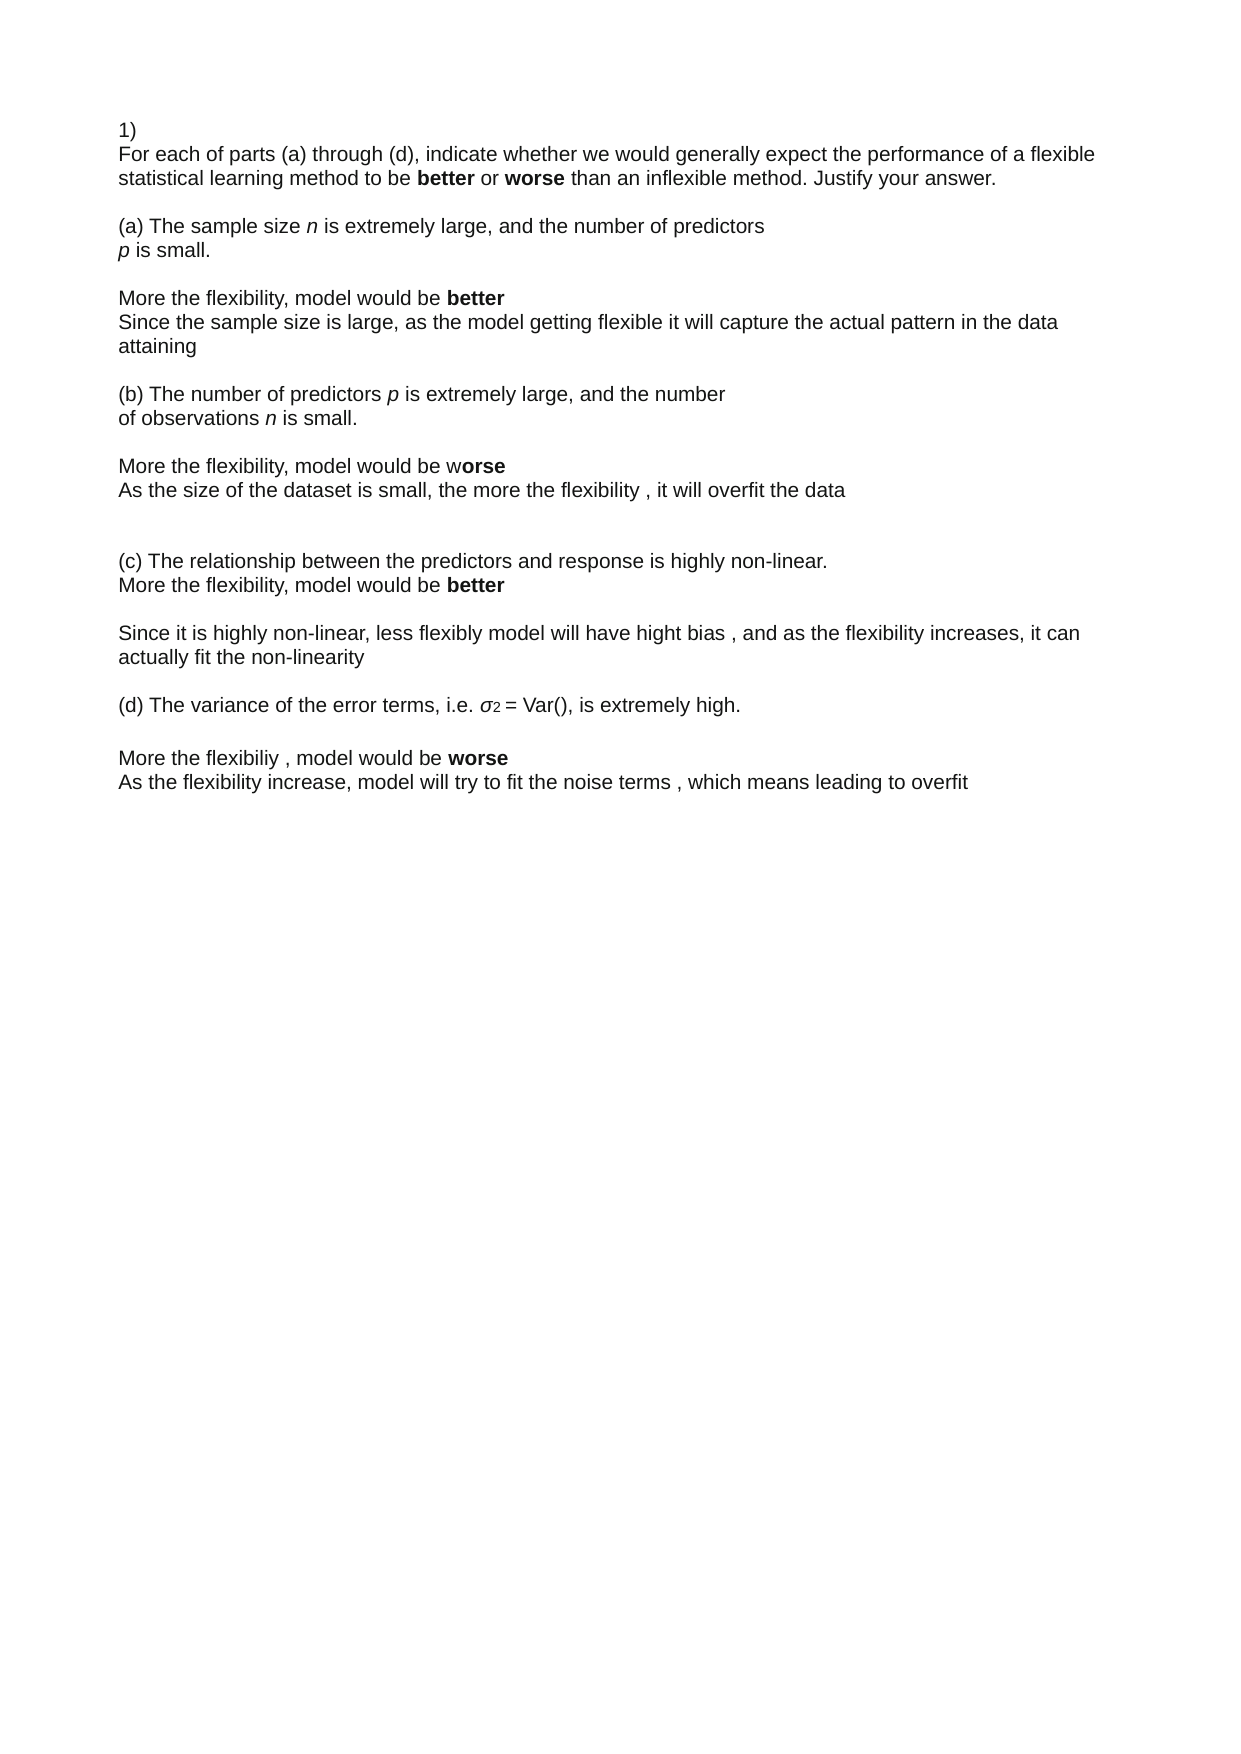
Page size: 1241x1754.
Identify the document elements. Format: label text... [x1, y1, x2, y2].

text (c) The relationship between the predictors and response is highly non-linear. [118, 549, 1131, 573]
text (a) The sample size n is extremely large, and the number of predictors [118, 214, 1131, 238]
text of observations n is small. [118, 406, 1131, 429]
text More the flexibility, model would be better [118, 573, 1131, 597]
text Since the sample size is large, as the model getting flexible it will capture the actual pattern in the data attaining [118, 310, 1131, 358]
text More the flexibility, model would be better [118, 286, 1131, 310]
text Since it is highly non-linear, less flexibly model will have hight bias , and as the flexibility increases, it can actually fit the non-linearity [118, 621, 1131, 669]
text As the flexibility increase, model will try to fit the noise terms , which means leading to overfit [118, 770, 1131, 794]
text (b) The number of predictors p is extremely large, and the number [118, 382, 1131, 406]
text For each of parts (a) through (d), indicate whether we would generally expect the performance of a flexible statistical learning method to be better or worse than an inflexible method. Justify your answer. [118, 142, 1131, 190]
text More the flexibility, model would be worse [118, 453, 1131, 477]
text 1) [118, 118, 1131, 142]
text More the flexibiliy , model would be worse [118, 746, 1131, 770]
text (d) The variance of the error terms, i.e. σ2 = Var(), is extremely high. [118, 693, 1131, 717]
text p is small. [118, 238, 1131, 262]
text As the size of the dataset is small, the more the flexibility , it will overfit the data [118, 477, 1131, 501]
